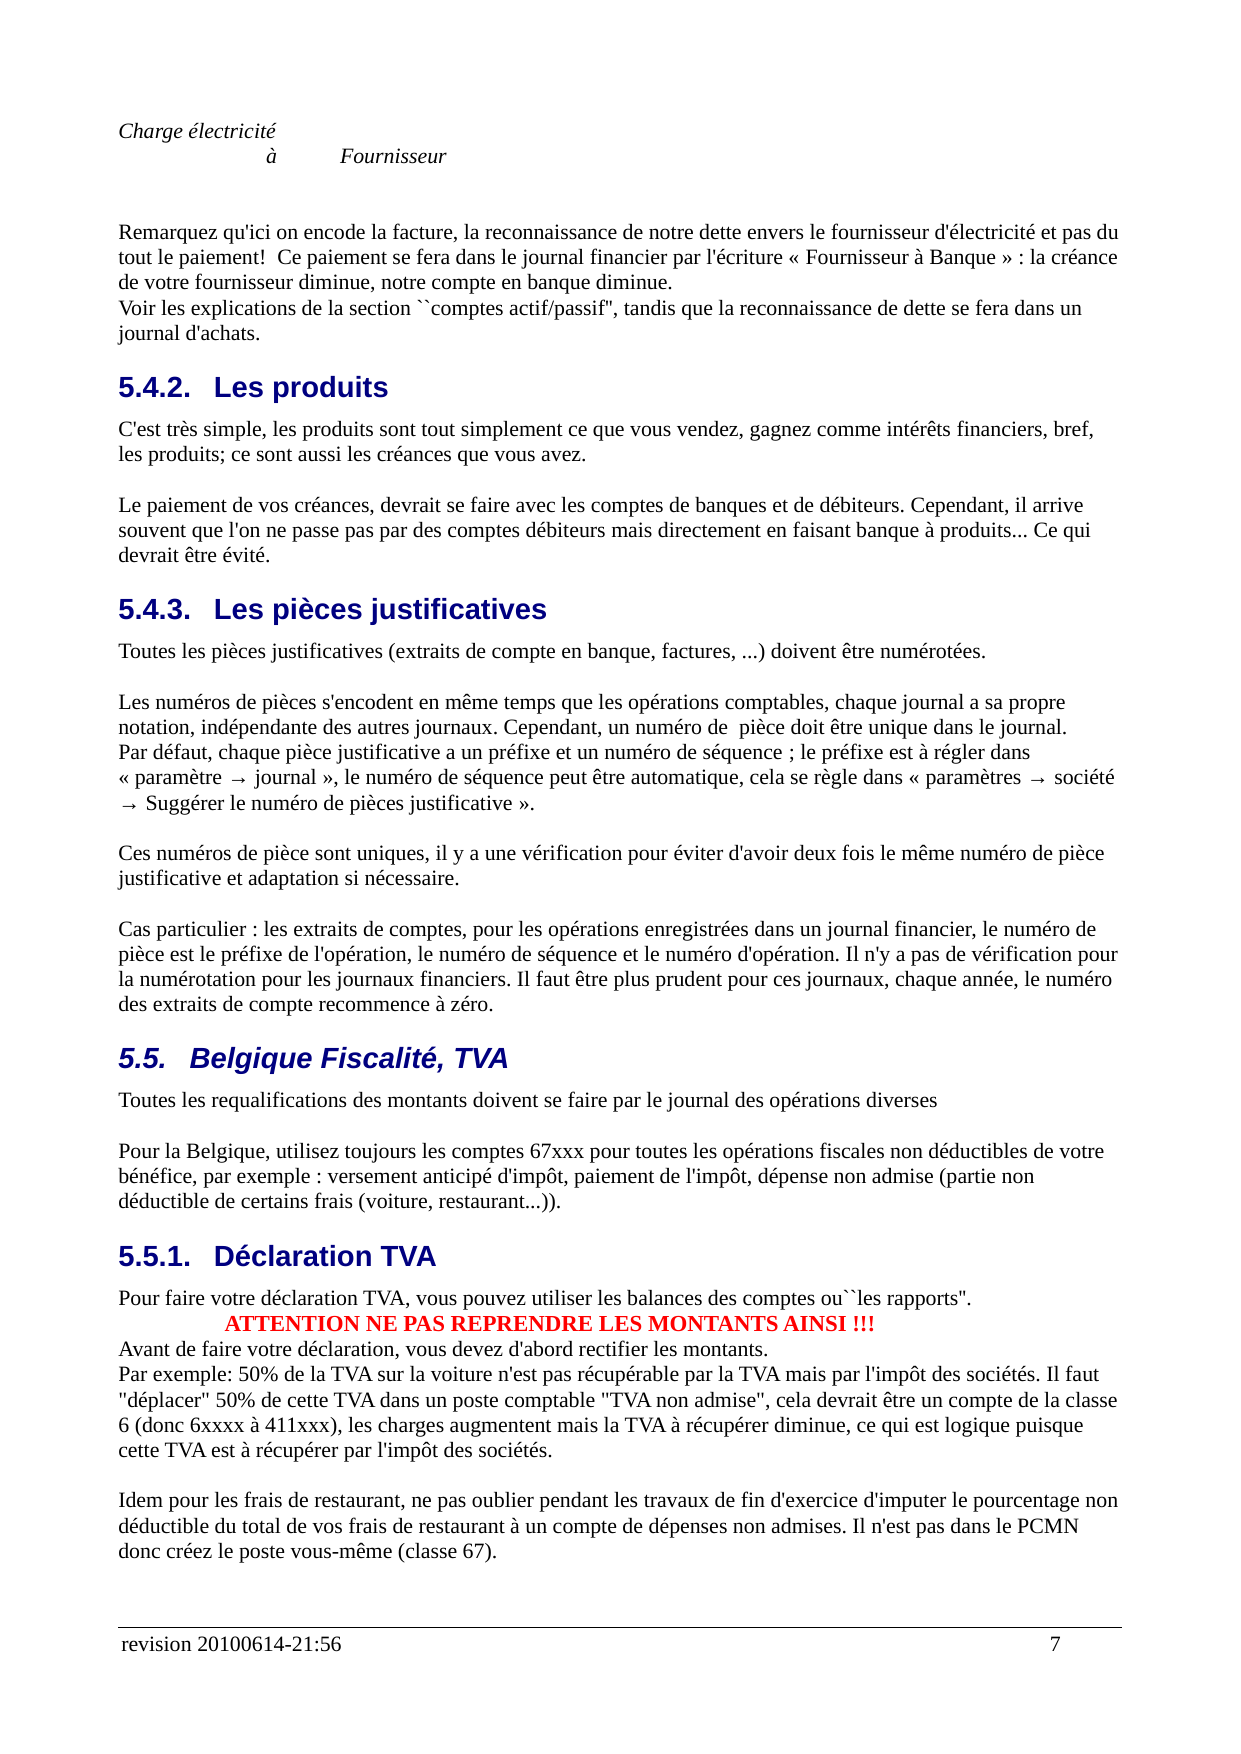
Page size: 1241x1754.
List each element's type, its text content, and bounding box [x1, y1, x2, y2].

text Toutes les requalifications des montants doivent se faire par le journal des opérations diverses [118, 1087, 1122, 1113]
text Voir les explications de la section ``comptes actif/passif'', tandis que la reconnaissance de dette se fera dans un journal d'achats. [118, 294, 1122, 345]
text Ces numéros de pièce sont uniques, il y a une vérification pour éviter d'avoir deux fois le même numéro de pièce justificative et adaptation si nécessaire. [118, 840, 1122, 890]
text C'est très simple, les produits sont tout simplement ce que vous vendez, gagnez comme intérêts financiers, bref, les produits; ce sont aussi les créances que vous avez. [118, 416, 1122, 466]
text Avant de faire votre déclaration, vous devez d'abord rectifier les montants. [118, 1336, 1122, 1361]
text Pour faire votre déclaration TVA, vous pouvez utiliser les balances des comptes ou``les rapports''. [118, 1284, 1122, 1310]
text Pour la Belgique, utilisez toujours les comptes 67xxx pour toutes les opérations fiscales non déductibles de votre bénéfice, par exemple : versement anticipé d'impôt, paiement de l'impôt, dépense non admise (partie non déductible de certains frais (voiture, restaurant...)). [118, 1138, 1122, 1213]
text à Fournisseur [118, 143, 1122, 168]
text Cas particulier : les extraits de comptes, pour les opérations enregistrées dans un journal financier, le numéro de pièce est le préfixe de l'opération, le numéro de séquence et le numéro d'opération. Il n'y a pas de vérification pour la numérotation pour les journaux financiers. Il faut être plus prudent pour ces journaux, chaque année, le numéro des extraits de compte recommence à zéro. [118, 916, 1122, 1016]
subtitle Les pièces justificatives [118, 592, 1122, 626]
text Par défaut, chaque pièce justificative a un préfixe et un numéro de séquence ; le préfixe est à régler dans « paramètre → journal », le numéro de séquence peut être automatique, cela se règle dans « paramètres → société → Suggérer le numéro de pièces justificative ». [118, 739, 1122, 815]
text Idem pour les frais de restaurant, ne pas oublier pendant les travaux de fin d'exercice d'imputer le pourcentage non déductible du total de vos frais de restaurant à un compte de dépenses non admises. Il n'est pas dans le PCMN donc créez le poste vous-même (classe 67). [118, 1487, 1122, 1563]
text Par exemple: 50% de la TVA sur la voiture n'est pas récupérable par la TVA mais par l'impôt des sociétés. Il faut "déplacer" 50% de cette TVA dans un poste comptable "TVA non admise", cela devrait être un compte de la classe 6 (donc 6xxxx à 411xxx), les charges augmentent mais la TVA à récupérer diminue, ce qui est logique puisque cette TVA est à récupérer par l'impôt des sociétés. [118, 1361, 1122, 1462]
subtitle Déclaration TVA [118, 1238, 1122, 1272]
subtitle Les produits [118, 370, 1122, 403]
subtitle Belgique Fiscalité, TVA [118, 1041, 1122, 1075]
text Charge électricité [118, 118, 1122, 143]
text Le paiement de vos créances, devrait se faire avec les comptes de banques et de débiteurs. Cependant, il arrive souvent que l'on ne passe pas par des comptes débiteurs mais directement en faisant banque à produits... Ce qui devrait être évité. [118, 492, 1122, 567]
text Toutes les pièces justificatives (extraits de compte en banque, factures, ...) doivent être numérotées. [118, 638, 1122, 663]
text Remarquez qu'ici on encode la facture, la reconnaissance de notre dette envers le fournisseur d'électricité et pas du tout le paiement! Ce paiement se fera dans le journal financier par l'écriture « Fournisseur à Banque » : la créance de votre fournisseur diminue, notre compte en banque diminue. [118, 219, 1122, 294]
text Les numéros de pièces s'encodent en même temps que les opérations comptables, chaque journal a sa propre notation, indépendante des autres journaux. Cependant, un numéro de pièce doit être unique dans le journal. [118, 689, 1122, 739]
text ATTENTION NE PAS REPRENDRE LES MONTANTS AINSI !!! [224, 1310, 1122, 1336]
